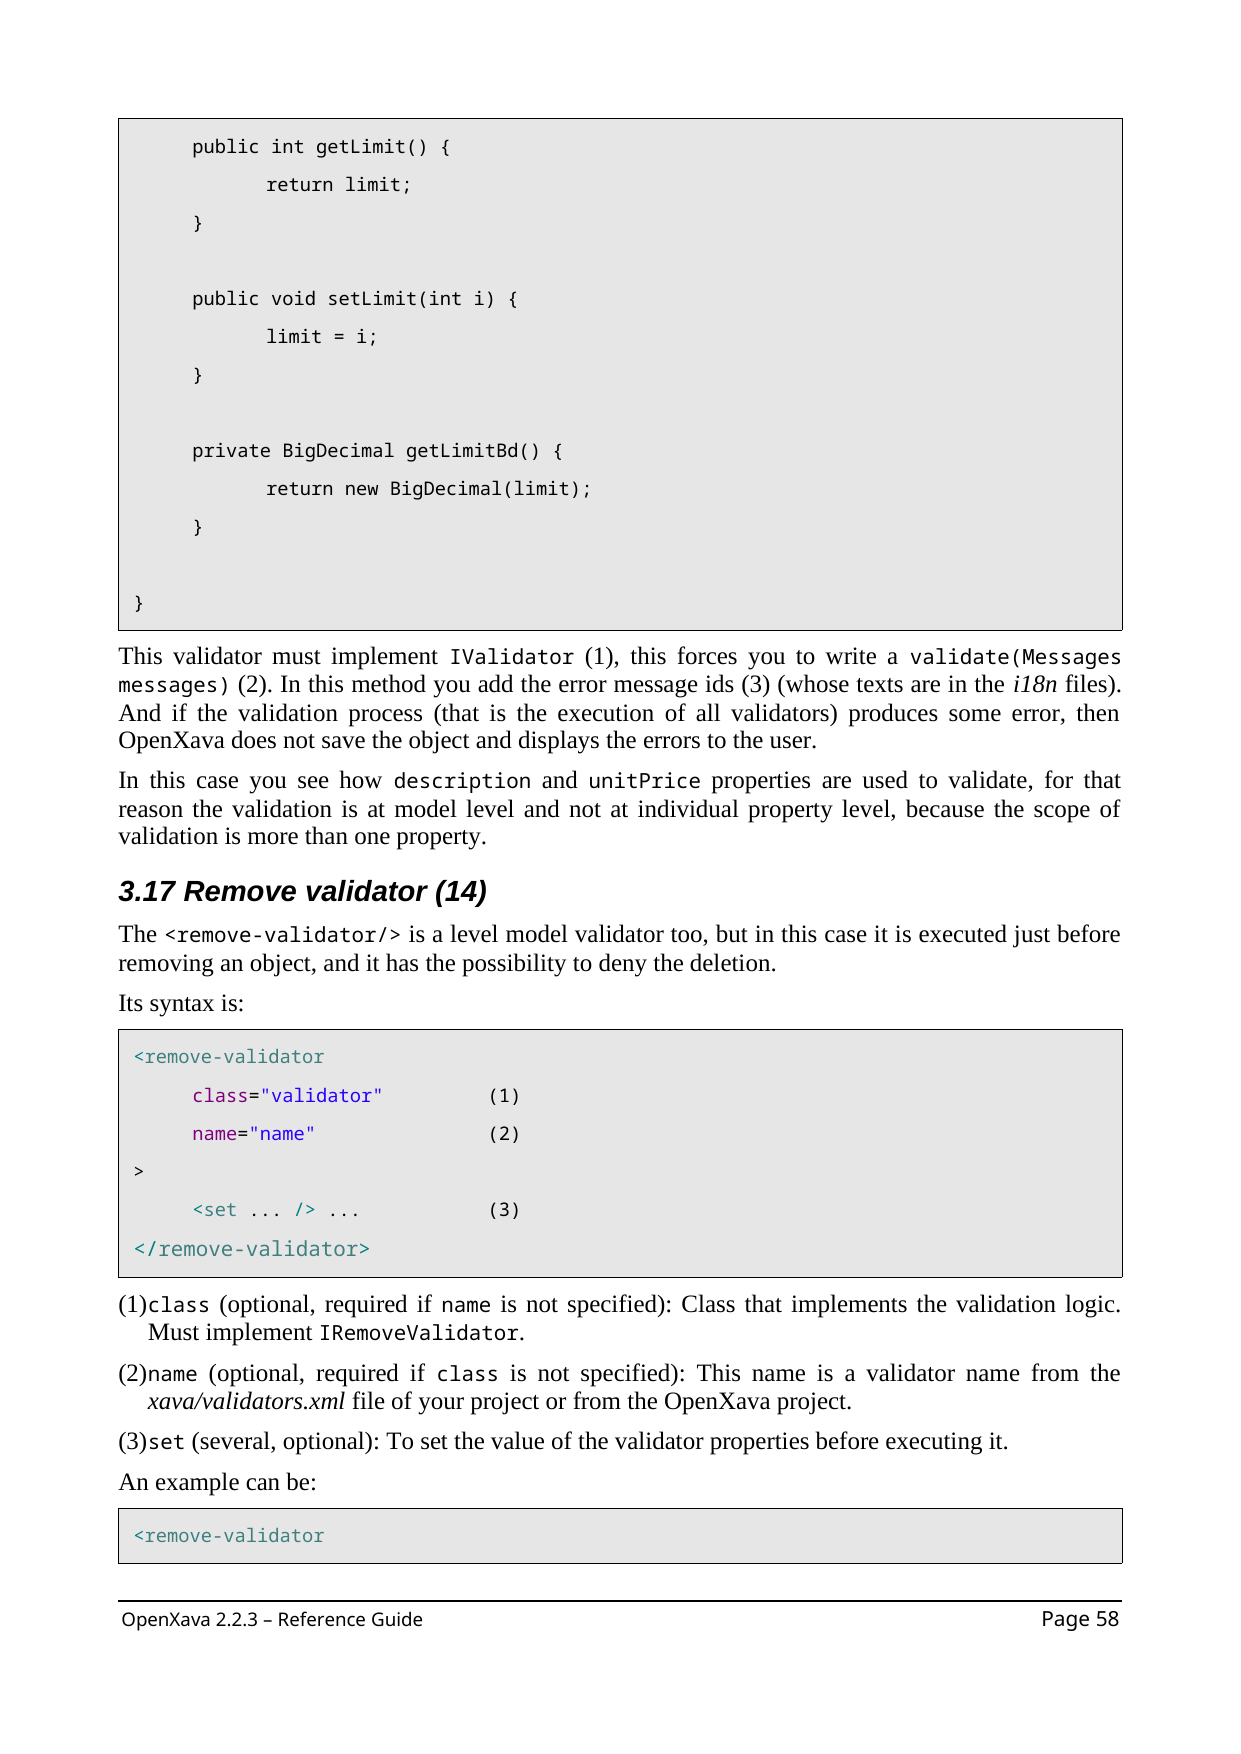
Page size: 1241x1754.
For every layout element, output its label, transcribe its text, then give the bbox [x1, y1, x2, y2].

text </remove-validator> [119, 1219, 1122, 1277]
list set (several, optional): To set the value of the validator properties before executing it. [118, 1427, 1122, 1455]
list class (optional, required if name is not specified): Class that implements the validation logic. Must implement IRemoveValidator. [118, 1290, 1122, 1346]
text An example can be: [118, 1468, 1122, 1496]
text Its syntax is: [118, 989, 1122, 1017]
text public void setLimit(int i) { [119, 270, 1122, 308]
text This validator must implement IValidator (1), this forces you to write a validate(Messages messages) (2). In this method you add the error message ids (3) (whose texts are in the i18n files). And if the validation process (that is the execution of all validators) produces some error, then OpenXava does not save the object and displays the errors to the user. [118, 642, 1122, 754]
text > [119, 1143, 1122, 1181]
text name="name" (2) [119, 1105, 1122, 1143]
text } [119, 346, 1122, 384]
text In this case you see how description and unitPrice properties are used to validate, for that reason the validation is at model level and not at individual property level, because the scope of validation is more than one property. [118, 767, 1122, 850]
text private BigDecimal getLimitBd() { [119, 422, 1122, 460]
text limit = i; [119, 308, 1122, 346]
text public int getLimit() { [119, 119, 1122, 156]
text <remove-validator [119, 1030, 1122, 1067]
text <set ... /> ... (3) [119, 1181, 1122, 1219]
text return new BigDecimal(limit); [119, 460, 1122, 498]
text } [119, 574, 1122, 630]
text class="validator" (1) [119, 1067, 1122, 1105]
text } [119, 194, 1122, 232]
text return limit; [119, 156, 1122, 194]
subtitle Remove validator (14) [118, 875, 1122, 908]
text <remove-validator [119, 1509, 1122, 1563]
list name (optional, required if class is not specified): This name is a validator name from the xava/validators.xml file of your project or from the OpenXava project. [118, 1359, 1122, 1414]
text } [119, 498, 1122, 536]
text The <remove-validator/> is a level model validator too, but in this case it is executed just before removing an object, and it has the possibility to deny the deletion. [118, 920, 1122, 976]
